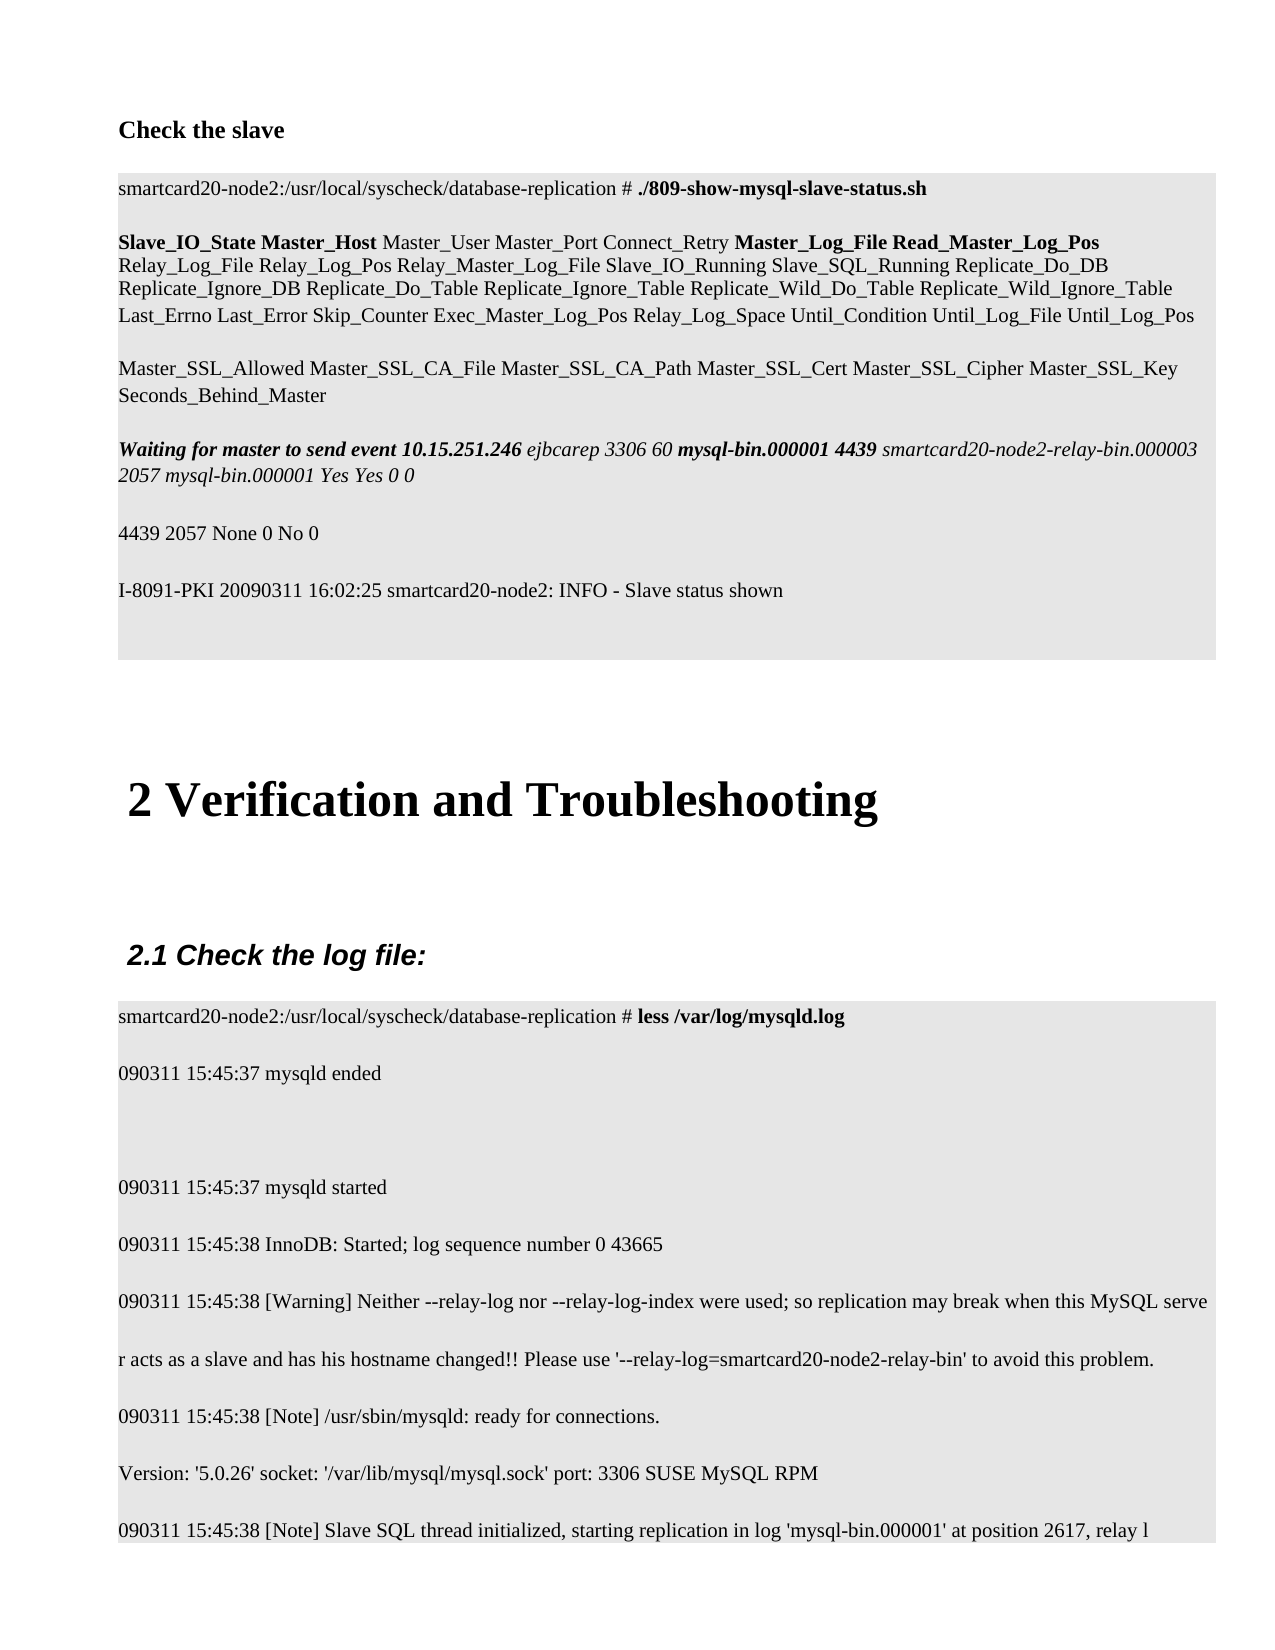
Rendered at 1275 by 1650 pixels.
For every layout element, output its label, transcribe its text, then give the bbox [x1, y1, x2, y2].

text r acts as a slave and has his hostname changed!! Please use '--relay-log=smartcard20-node2-relay-bin' to avoid this problem. [118, 1344, 1216, 1372]
text Check the slave [118, 116, 1216, 144]
text 090311 15:45:38 [Note] /usr/sbin/mysqld: ready for connections. [118, 1401, 1216, 1429]
subtitle 2.1 Check the log file: [127, 939, 1207, 971]
text Version: '5.0.26' socket: '/var/lib/mysql/mysql.sock' port: 3306 SUSE MySQL RPM [118, 1458, 1216, 1486]
text 090311 15:45:37 mysqld started [118, 1172, 1216, 1200]
text 4439 2057 None 0 No 0 [118, 518, 1216, 546]
text I-8091-PKI 20090311 16:02:25 smartcard20-node2: INFO - Slave status shown [118, 575, 1216, 603]
text Waiting for master to send event 10.15.251.246 ejbcarep 3306 60 mysql-bin.000001 4439 smartcard20-node2-relay-bin.000003 2057 mysql-bin.000001 Yes Yes 0 0 [118, 437, 1216, 488]
text 090311 15:45:38 InnoDB: Started; log sequence number 0 43665 [118, 1229, 1216, 1257]
text smartcard20-node2:/usr/local/syscheck/database-replication # less /var/log/mysqld.log [118, 1001, 1216, 1028]
text smartcard20-node2:/usr/local/syscheck/database-replication # ./809-show-mysql-slave-status.sh [118, 173, 1216, 201]
subtitle 2 Verification and Troubleshooting [127, 772, 1207, 827]
text Slave_IO_State Master_Host Master_User Master_Port Connect_Retry Master_Log_File Read_Master_Log_Pos Relay_Log_File Relay_Log_Pos Relay_Master_Log_File Slave_IO_Running Slave_SQL_Running Replicate_Do_DB Replicate_Ignore_DB Replicate_Do_Table Replicate_Ignore_Table Replicate_Wild_Do_Table Replicate_Wild_Ignore_Table Last_Errno Last_Error Skip_Counter Exec_Master_Log_Pos Relay_Log_Space Until_Condition Until_Log_File Until_Log_Pos [118, 231, 1216, 328]
text 090311 15:45:38 [Note] Slave SQL thread initialized, starting replication in log 'mysql-bin.000001' at position 2617, relay l [118, 1515, 1216, 1543]
text Master_SSL_Allowed Master_SSL_CA_File Master_SSL_CA_Path Master_SSL_Cert Master_SSL_Cipher Master_SSL_Key Seconds_Behind_Master [118, 357, 1216, 408]
text 090311 15:45:37 mysqld ended [118, 1058, 1216, 1086]
text 090311 15:45:38 [Warning] Neither --relay-log nor --relay-log-index were used; so replication may break when this MySQL serve [118, 1287, 1216, 1314]
